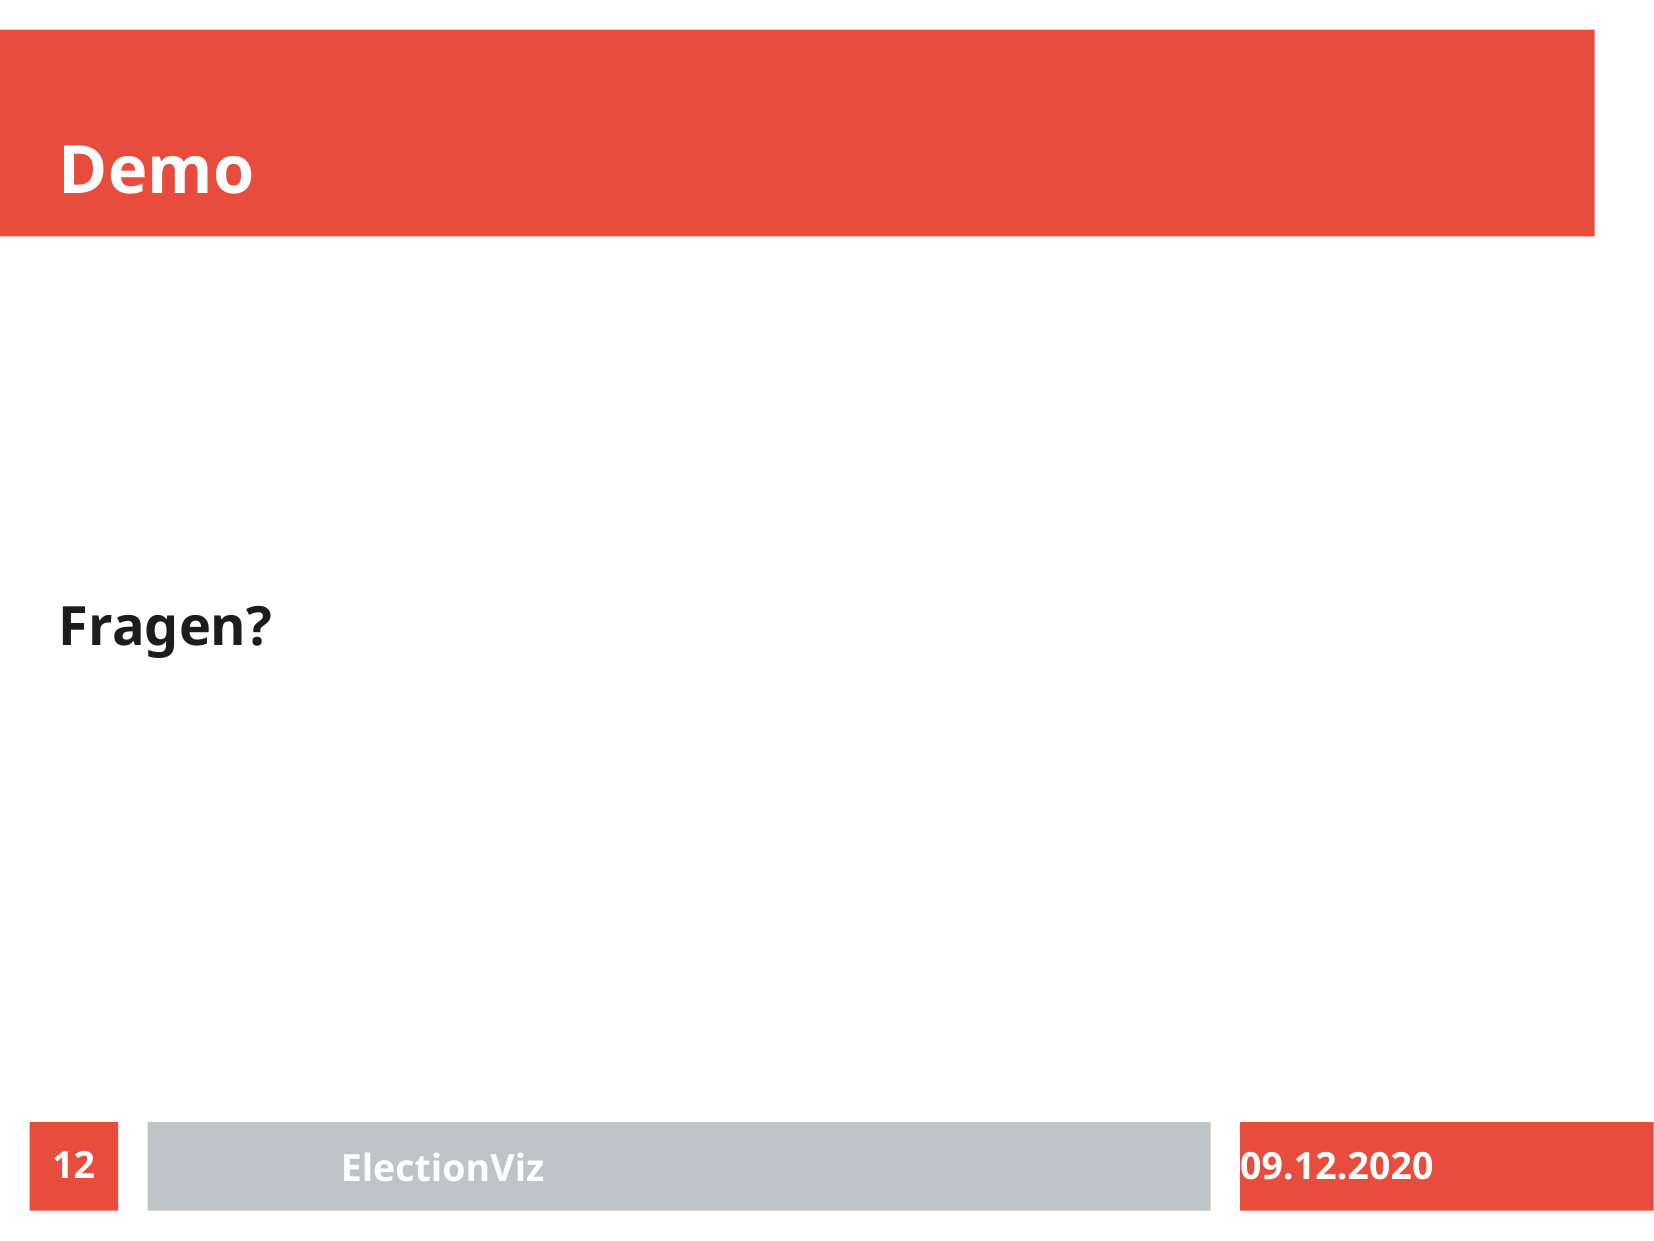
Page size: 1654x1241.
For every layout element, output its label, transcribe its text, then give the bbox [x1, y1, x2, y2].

list Fragen? [59, 324, 1565, 1093]
text_box ElectionViz [177, 1122, 709, 1211]
text_box [29, 1122, 119, 1211]
title Demo [59, 59, 1595, 207]
text_box 09.12.2020 [1240, 1122, 1625, 1208]
